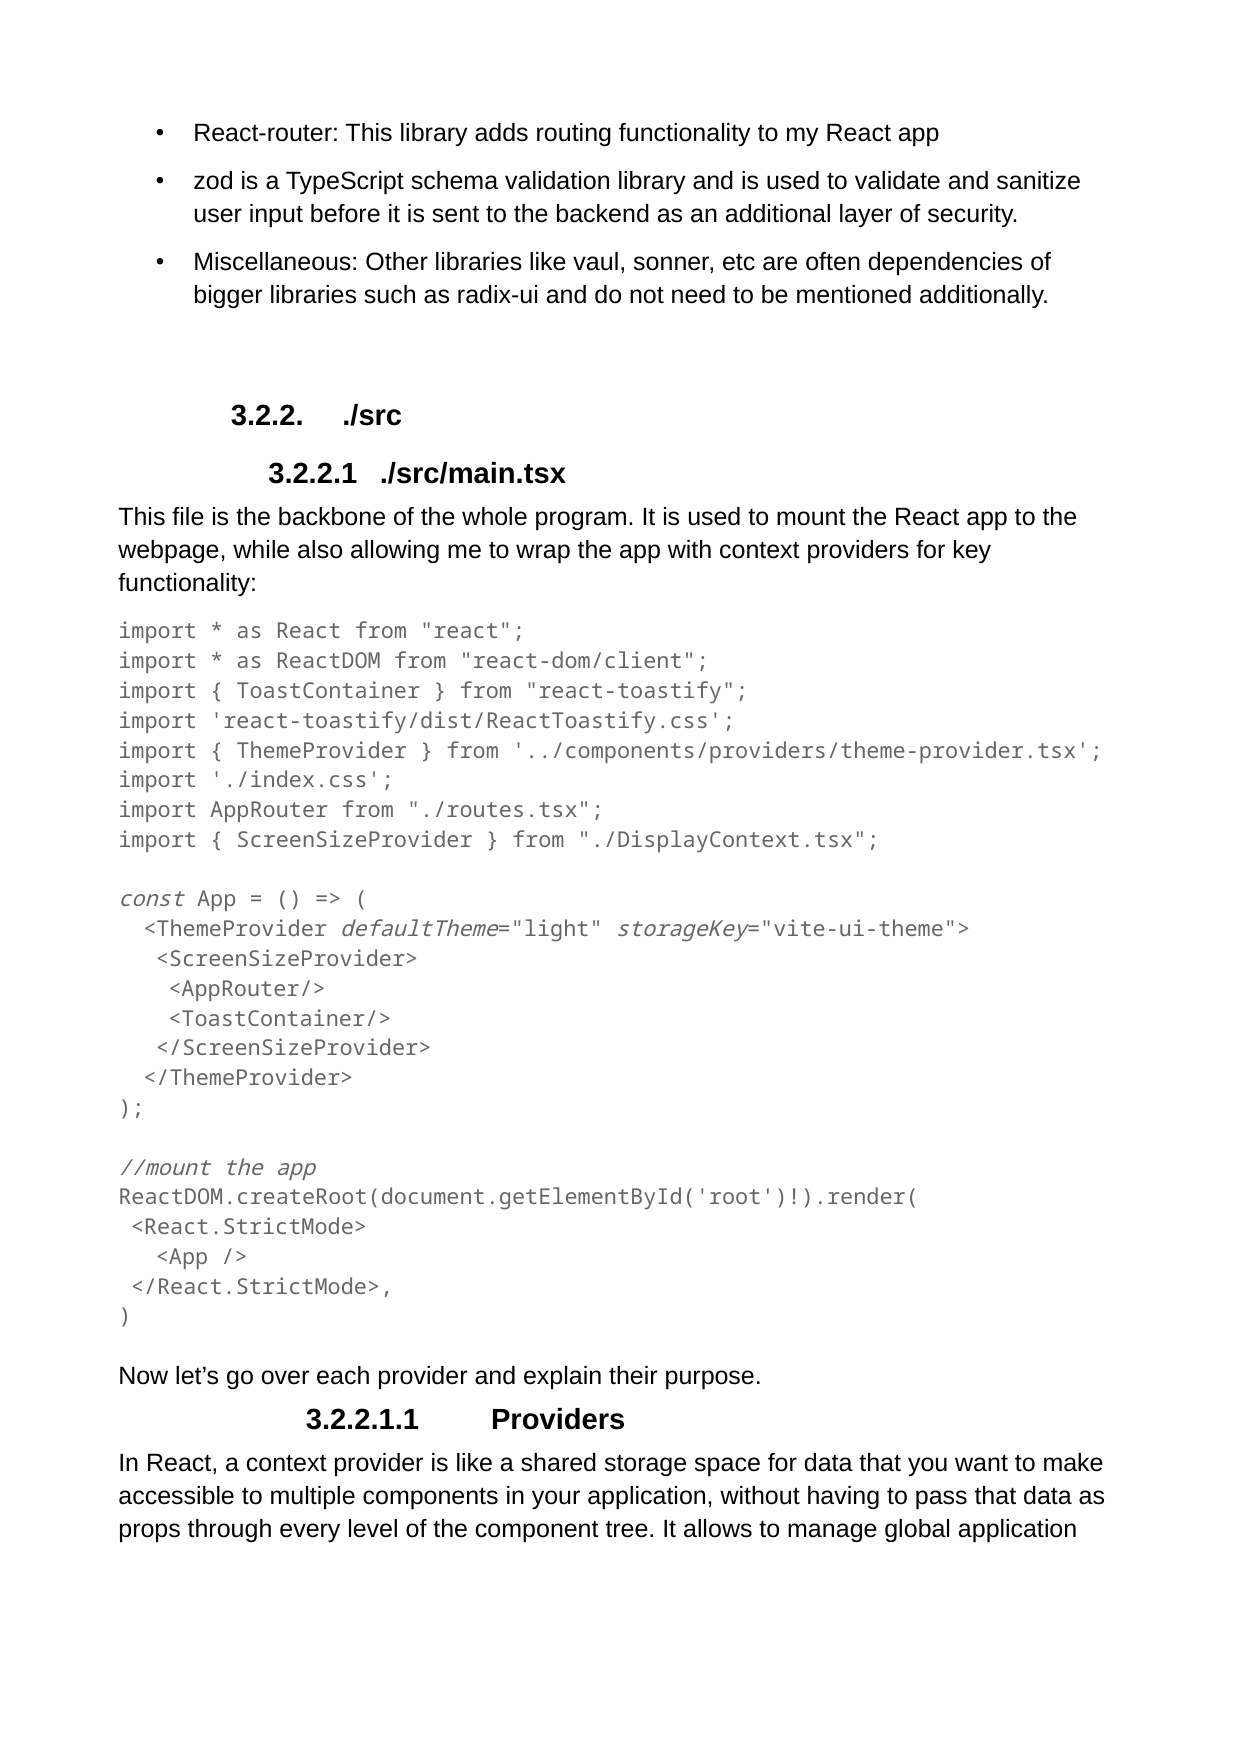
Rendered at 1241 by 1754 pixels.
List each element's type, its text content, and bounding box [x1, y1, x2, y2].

text //mount the app [118, 1151, 1122, 1181]
text </ThemeProvider> [118, 1062, 1122, 1092]
subtitle Providers [306, 1402, 1122, 1436]
text <App /> [118, 1241, 1122, 1271]
text Now let’s go over each provider and explain their purpose. [118, 1360, 1122, 1390]
text This file is the backbone of the whole program. It is used to mount the React app to the webpage, while also allowing me to wrap the app with context providers for key functionality: [118, 502, 1122, 597]
text import { ThemeProvider } from '../components/providers/theme-provider.tsx'; [118, 734, 1122, 764]
text import { ToastContainer } from "react-toastify"; [118, 675, 1122, 705]
text <ScreenSizeProvider> [118, 943, 1122, 973]
text </React.StrictMode>, [118, 1271, 1122, 1300]
text In React, a context provider is like a shared storage space for data that you want to make accessible to multiple components in your application, without having to pass that data as props through every level of the component tree. It allows to manage global application [118, 1448, 1122, 1543]
text import * as ReactDOM from "react-dom/client"; [118, 645, 1122, 675]
text ); [118, 1092, 1122, 1122]
text <ToastContainer/> [118, 1003, 1122, 1032]
text import { ScreenSizeProvider } from "./DisplayContext.tsx"; [118, 824, 1122, 854]
subtitle ./src/main.tsx [268, 456, 1122, 489]
text <ThemeProvider defaultTheme="light" storageKey="vite-ui-theme"> [118, 913, 1122, 943]
subtitle ./src [231, 397, 1122, 431]
text ) [118, 1300, 1122, 1330]
text import 'react-toastify/dist/ReactToastify.css'; [118, 705, 1122, 734]
text <React.StrictMode> [118, 1211, 1122, 1241]
text ReactDOM.createRoot(document.getElementById('root')!).render( [118, 1181, 1122, 1211]
list zod is a TypeScript schema validation library and is used to validate and sanitize user input before it is sent to the backend as an additional layer of security. [156, 166, 1122, 228]
list React-router: This library adds routing functionality to my React app [156, 118, 1122, 147]
text import AppRouter from "./routes.tsx"; [118, 794, 1122, 824]
text const App = () => ( [118, 883, 1122, 913]
text </ScreenSizeProvider> [118, 1032, 1122, 1062]
text <AppRouter/> [118, 973, 1122, 1003]
text import './index.css'; [118, 764, 1122, 794]
list Miscellaneous: Other libraries like vaul, sonner, etc are often dependencies of bigger libraries such as radix-ui and do not need to be mentioned additionally. [156, 247, 1122, 308]
text import * as React from "react"; [118, 615, 1122, 645]
